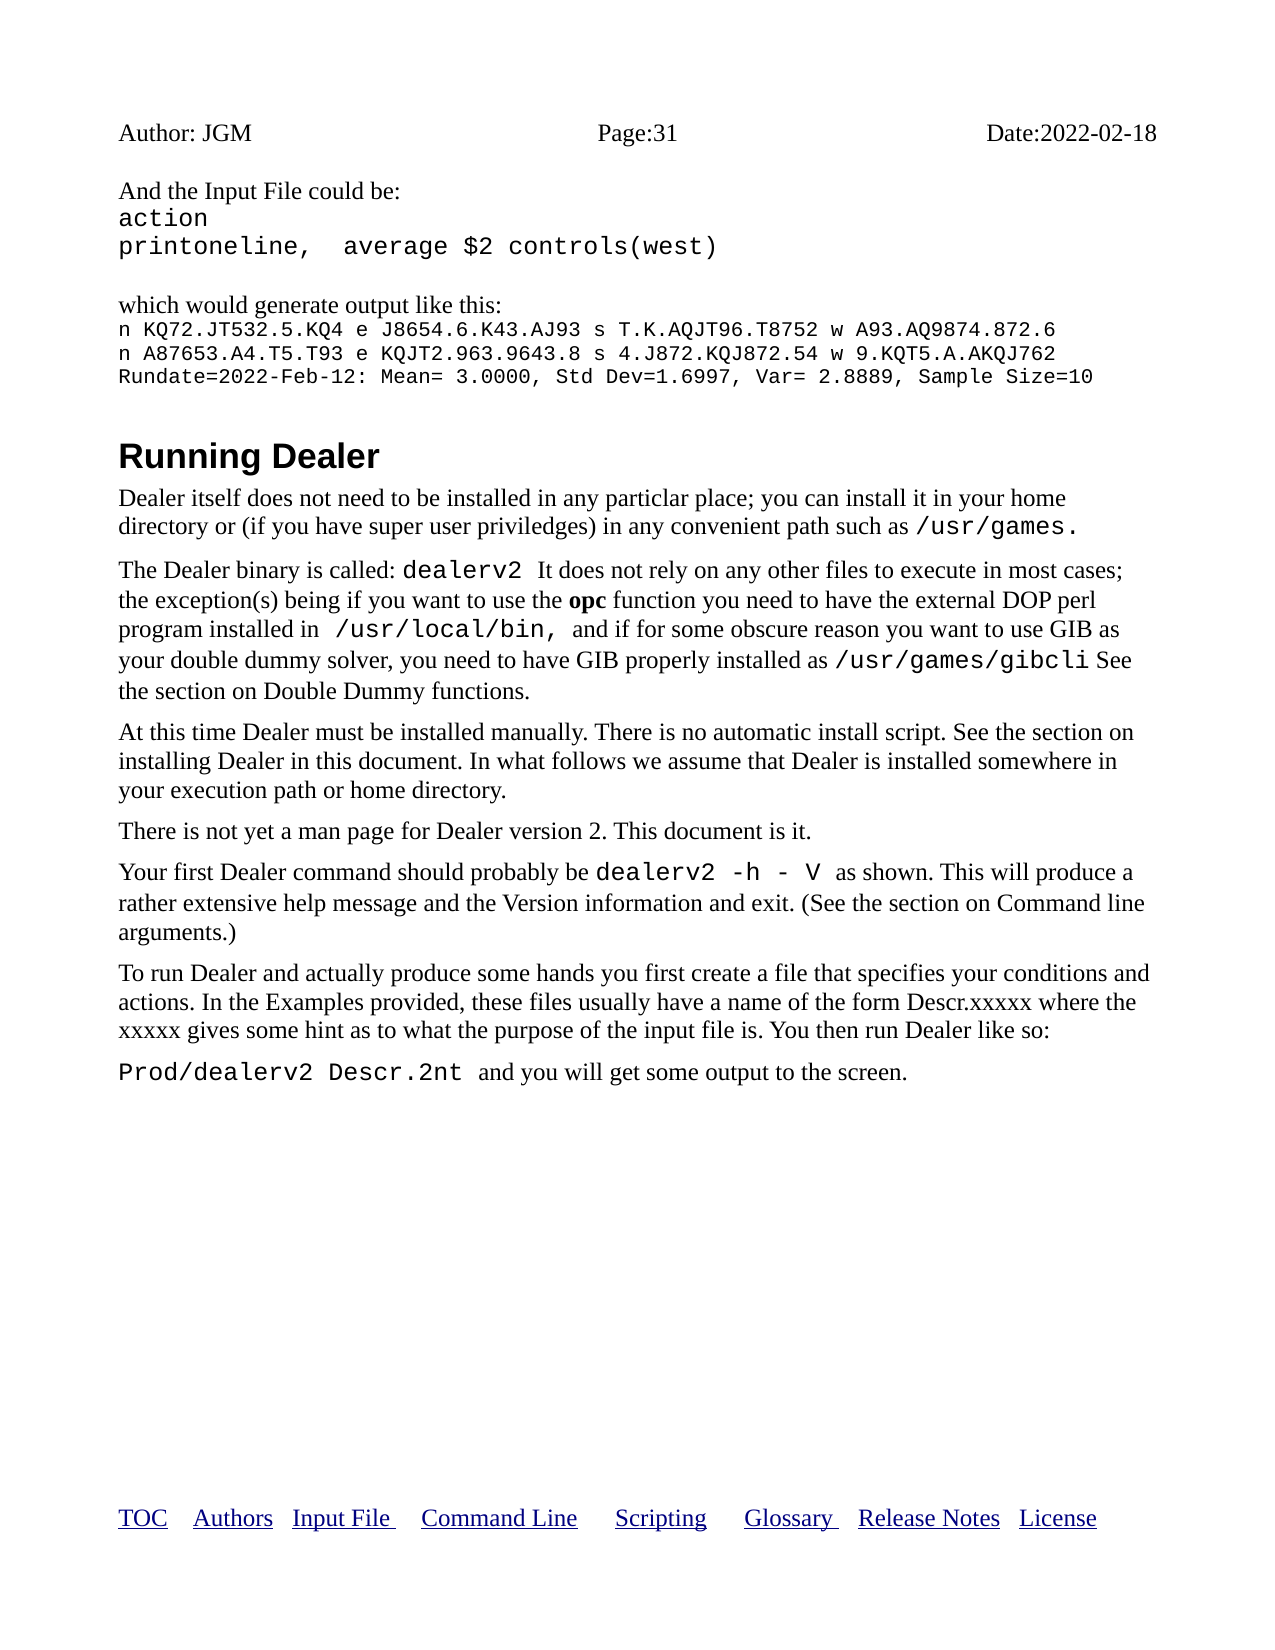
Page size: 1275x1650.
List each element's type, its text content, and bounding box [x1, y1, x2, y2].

text action [118, 205, 1157, 233]
text n KQ72.JT532.5.KQ4 e J8654.6.K43.AJ93 s T.K.AQJT96.T8752 w A93.AQ9874.872.6 [118, 319, 1157, 342]
text To run Dealer and actually produce some hands you first create a file that specifies your conditions and actions. In the Examples provided, these files usually have a name of the form Descr.xxxxx where the xxxxx gives some hint as to what the purpose of the input file is. You then run Dealer like so: [118, 958, 1157, 1044]
text Rundate=2022-Feb-12: Mean= 3.0000, Std Dev=1.6997, Var= 2.8889, Sample Size=10 [118, 366, 1157, 390]
text n A87653.A4.T5.T93 e KQJT2.963.9643.8 s 4.J872.KQJ872.54 w 9.KQT5.A.AKQJ762 [118, 342, 1157, 366]
text Dealer itself does not need to be installed in any particlar place; you can install it in your home directory or (if you have super user priviledges) in any convenient path such as /usr/games. [118, 483, 1157, 542]
subtitle Running Dealer [118, 436, 1157, 476]
text And the Input File could be: [118, 176, 1157, 205]
text Prod/dealerv2 Descr.2nt and you will get some output to the screen. [118, 1057, 1157, 1088]
text Your first Dealer command should probably be dealerv2 -h - V as shown. This will produce a rather extensive help message and the Version information and exit. (See the section on Command line arguments.) [118, 857, 1157, 946]
text which would generate output like this: [118, 290, 1157, 319]
text At this time Dealer must be installed manually. There is no automatic install script. See the section on installing Dealer in this document. In what follows we assume that Dealer is installed somewhere in your execution path or home directory. [118, 717, 1157, 803]
text The Dealer binary is called: dealerv2 It does not rely on any other files to execute in most cases; the exception(s) being if you want to use the opc function you need to have the external DOP perl program installed in /usr/local/bin, and if for some obscure reason you want to use GIB as your double dummy solver, you need to have GIB properly installed as /usr/games/gibcli See the section on Double Dummy functions. [118, 555, 1157, 705]
text printoneline, average $2 controls(west) [118, 233, 1157, 262]
text There is not yet a man page for Dealer version 2. This document is it. [118, 816, 1157, 845]
